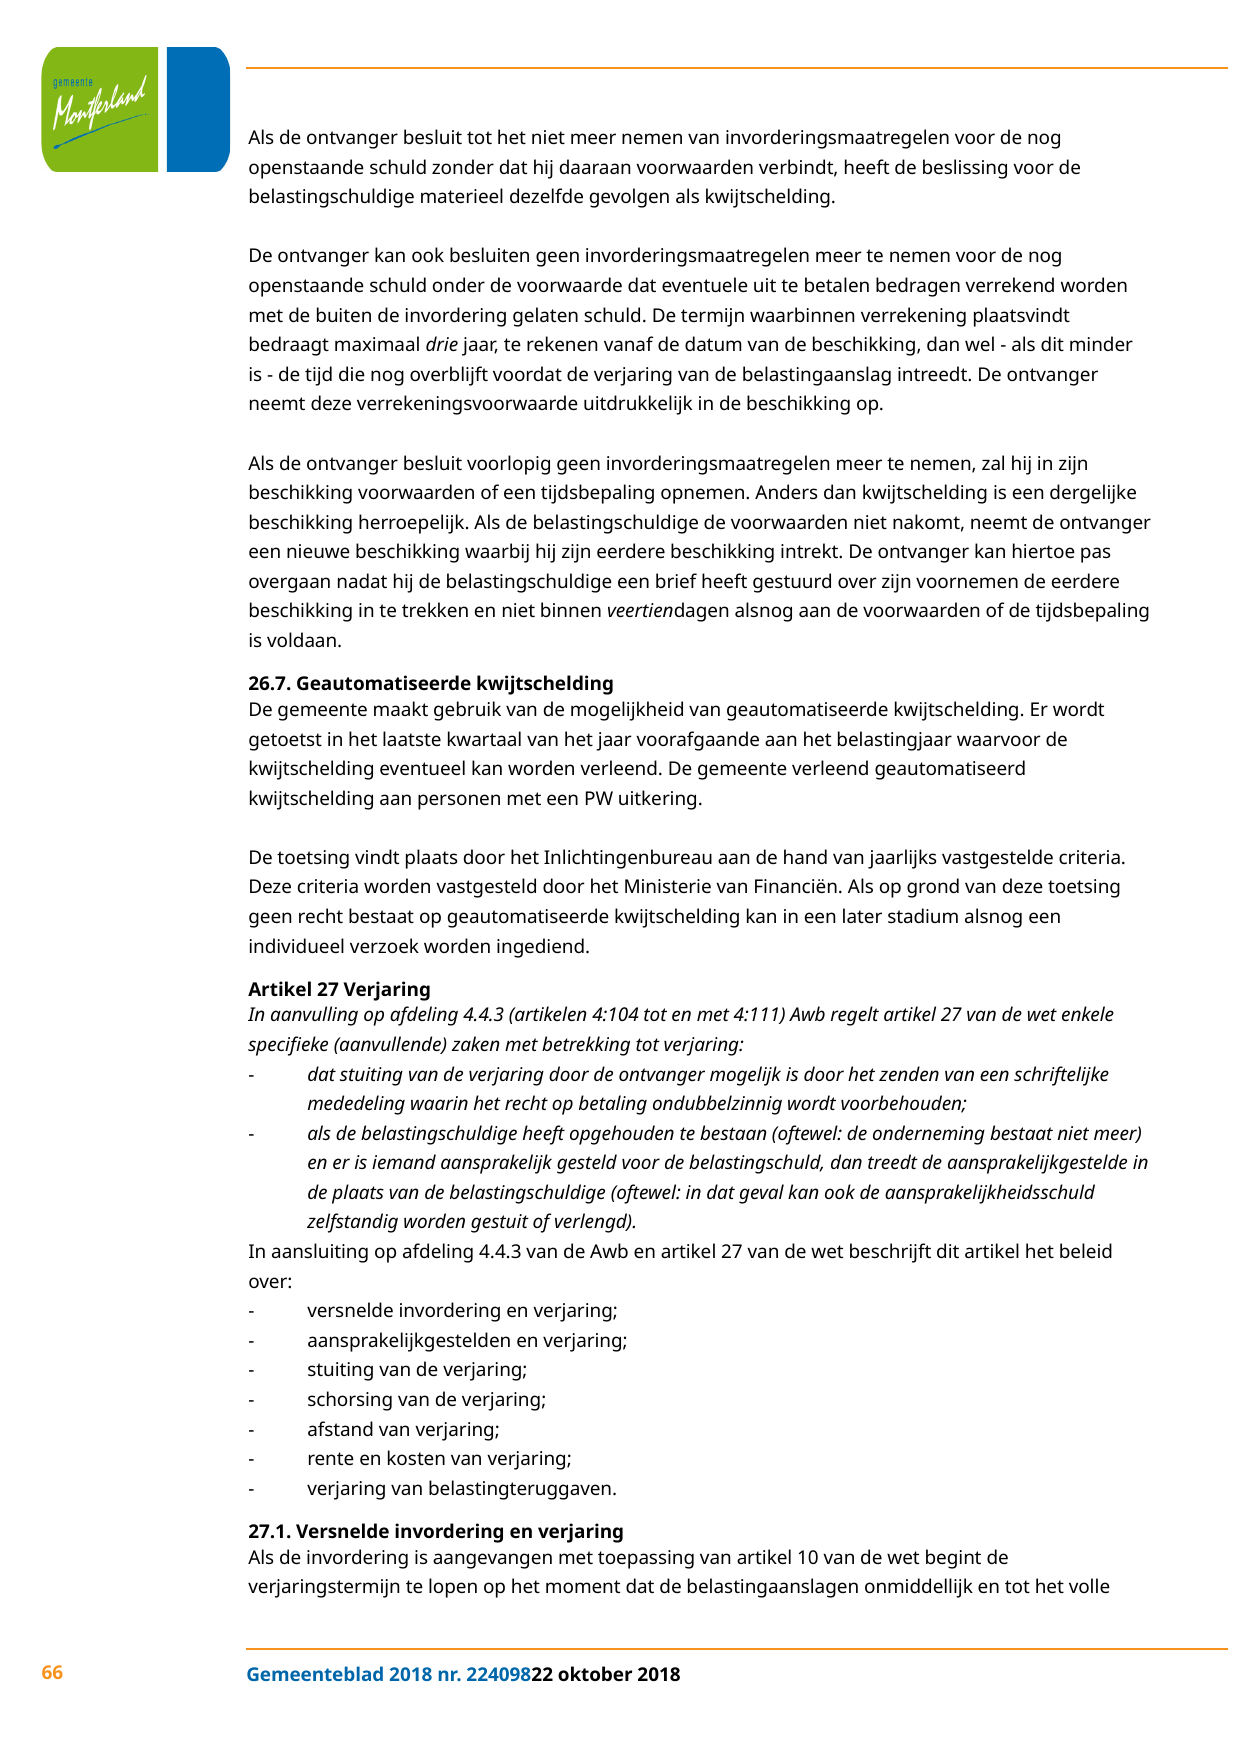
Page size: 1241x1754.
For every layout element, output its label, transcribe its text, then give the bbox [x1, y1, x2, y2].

list stuiting van de verjaring; [248, 1357, 1152, 1382]
list rente en kosten van verjaring; [248, 1445, 1152, 1471]
list versnelde invordering en verjaring; [248, 1297, 1152, 1323]
list verjaring van belastingteruggaven. [248, 1475, 1152, 1501]
list afstand van verjaring; [248, 1416, 1152, 1442]
text Als de ontvanger besluit tot het niet meer nemen van invorderingsmaatregelen voor de nog openstaande schuld zonder dat hij daaraan voorwaarden verbindt, heeft de beslissing voor de belastingschuldige materieel dezelfde gevolgen als kwijtschelding. [248, 124, 1152, 209]
text Als de ontvanger besluit voorlopig geen invorderingsmaatregelen meer te nemen, zal hij in zijn beschikking voorwaarden of een tijdsbepaling opnemen. Anders dan kwijtschelding is een dergelijke beschikking herroepelijk. Als de belastingschuldige de voorwaarden niet nakomt, neemt de ontvanger een nieuwe beschikking waarbij hij zijn eerdere beschikking intrekt. De ontvanger kan hiertoe pas overgaan nadat hij de belastingschuldige een brief heeft gestuurd over zijn voornemen de eerdere beschikking in te trekken en niet binnen veertiendagen alsnog aan de voorwaarden of de tijdsbepaling is voldaan. [248, 450, 1152, 653]
list dat stuiting van de verjaring door de ontvanger mogelijk is door het zenden van een schriftelijke mededeling waarin het recht op betaling ondubbelzinnig wordt voorbehouden; [248, 1061, 1152, 1116]
text De toetsing vindt plaats door het Inlichtingenbureau aan de hand van jaarlijks vastgestelde criteria. Deze criteria worden vastgesteld door het Ministerie van Financiën. Als op grond van deze toetsing geen recht bestaat op geautomatiseerde kwijtschelding kan in een later stadium alsnog een individueel verzoek worden ingediend. [248, 844, 1152, 958]
list schorsing van de verjaring; [248, 1386, 1152, 1412]
text In aansluiting op afdeling 4.4.3 van de Awb en artikel 27 van de wet beschrijft dit artikel het beleid over: [248, 1238, 1152, 1294]
text 27.1. Versnelde invordering en verjaring [248, 1518, 1152, 1544]
text De ontvanger kan ook besluiten geen invorderingsmaatregelen meer te nemen voor de nog openstaande schuld onder de voorwaarde dat eventuele uit te betalen bedragen verrekend worden met de buiten de invordering gelaten schuld. De termijn waarbinnen verrekening plaatsvindt bedraagt maximaal drie jaar, te rekenen vanaf de datum van de beschikking, dan wel - als dit minder is - de tijd die nog overblijft voordat de verjaring van de belastingaanslag intreedt. De ontvanger neemt deze verrekeningsvoorwaarde uitdrukkelijk in de beschikking op. [248, 243, 1152, 416]
text De gemeente maakt gebruik van de mogelijkheid van geautomatiseerde kwijtschelding. Er wordt getoetst in het laatste kwartaal van het jaar voorafgaande aan het belastingjaar waarvoor de kwijtschelding eventueel kan worden verleend. De gemeente verleend geautomatiseerd kwijtschelding aan personen met een PW uitkering. [248, 696, 1152, 811]
text In aanvulling op afdeling 4.4.3 (artikelen 4:104 tot en met 4:111) Awb regelt artikel 27 van de wet enkele specifieke (aanvullende) zaken met betrekking tot verjaring: [248, 1002, 1152, 1057]
list aansprakelijkgestelden en verjaring; [248, 1327, 1152, 1353]
list als de belastingschuldige heeft opgehouden te bestaan (oftewel: de onderneming bestaat niet meer) en er is iemand aansprakelijk gesteld voor de belastingschuld, dan treedt de aansprakelijkgestelde in de plaats van de belastingschuldige (oftewel: in dat geval kan ook de aansprakelijkheidsschuld zelfstandig worden gestuit of verlengd). [248, 1120, 1152, 1234]
picture [41, 47, 231, 172]
text Artikel 27 Verjaring [248, 976, 1152, 1002]
text Als de invordering is aangevangen met toepassing van artikel 10 van de wet begint de verjaringstermijn te lopen op het moment dat de belastingaanslagen onmiddellijk en tot het volle [248, 1544, 1152, 1599]
text 26.7. Geautomatiseerde kwijtschelding [248, 670, 1152, 696]
